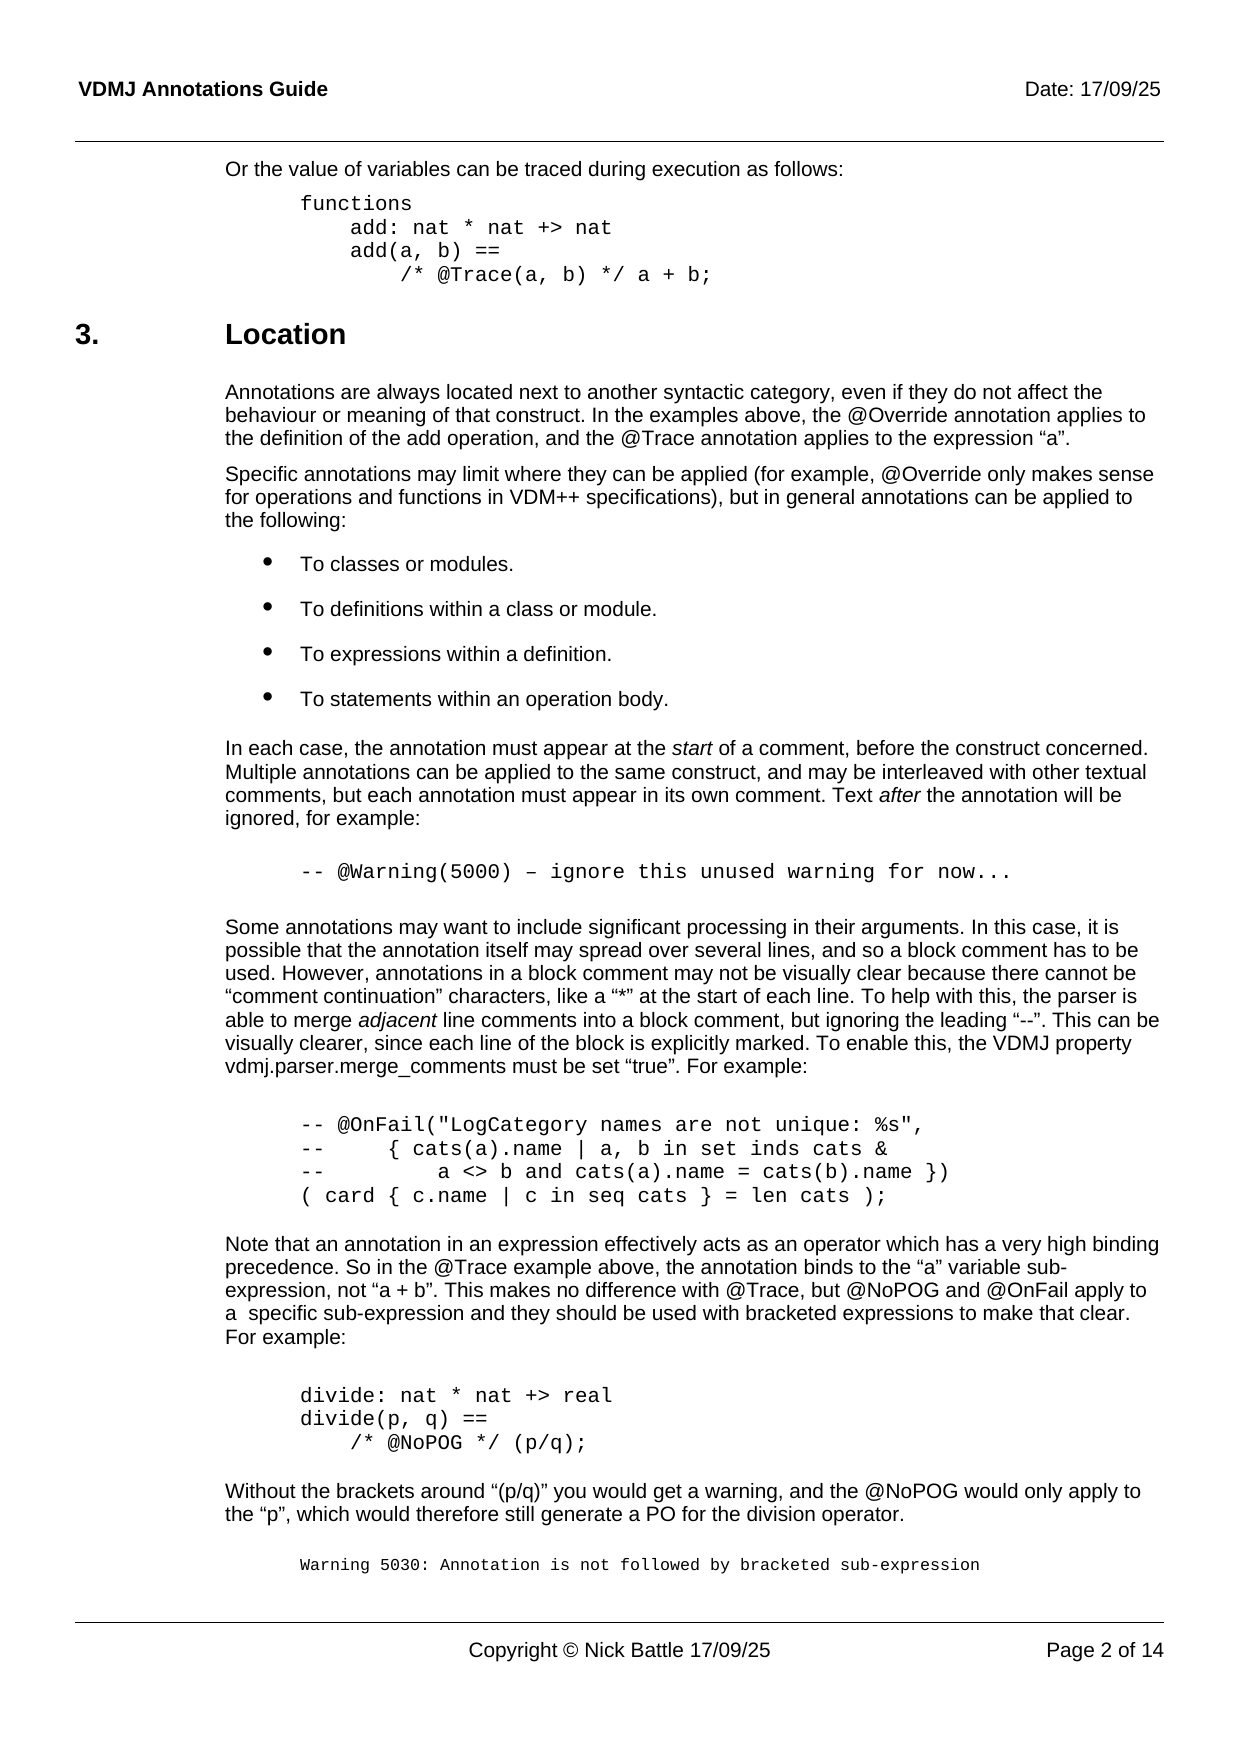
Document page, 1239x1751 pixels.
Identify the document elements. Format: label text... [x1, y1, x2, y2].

list To statements within an operation body. [262, 680, 1164, 713]
subtitle Location [75, 318, 1164, 350]
text Without the brackets around “(p/q)” you would get a warning, and the @NoPOG would only apply to the “p”, which would therefore still generate a PO for the division operator. [225, 1479, 1164, 1526]
list To expressions within a definition. [262, 635, 1164, 668]
text ( card { c.name | c in seq cats } = len cats ); [225, 1185, 1164, 1209]
text divide: nat * nat +> real [300, 1384, 1164, 1408]
text functions [300, 193, 1164, 217]
text add(a, b) == [300, 241, 1164, 264]
text Note that an annotation in an expression effectively acts as an operator which has a very high binding precedence. So in the @Trace example above, the annotation binds to the “a” variable sub-expression, not “a + b”. This makes no difference with @Trace, but @NoPOG and @OnFail apply to a specific sub-expression and they should be used with bracketed expressions to make that clear. For example: [225, 1232, 1164, 1348]
text -- @OnFail("LogCategory names are not unique: %s", [225, 1114, 1164, 1138]
list To definitions within a class or module. [262, 590, 1164, 622]
text In each case, the annotation must appear at the start of a comment, before the construct concerned. Multiple annotations can be applied to the same construct, and may be interleaved with other textual comments, but each annotation must appear in its own comment. Text after the annotation will be ignored, for example: [225, 737, 1164, 830]
text -- { cats(a).name | a, b in set inds cats & [225, 1138, 1164, 1161]
list To classes or modules. [262, 545, 1164, 577]
text /* @NoPOG */ (p/q); [300, 1432, 1164, 1456]
text Some annotations may want to include significant processing in their arguments. In this case, it is possible that the annotation itself may spread over several lines, and so a block comment has to be used. However, annotations in a block comment may not be visually clear because there cannot be “comment continuation” characters, like a “*” at the start of each line. To help with this, the parser is able to merge adjacent line comments into a block comment, but ignoring the leading “--”. This can be visually clearer, since each line of the block is explicitly marked. To enable this, the VDMJ property vdmj.parser.merge_comments must be set “true”. For example: [225, 915, 1164, 1078]
text -- @Warning(5000) – ignore this unused warning for now... [225, 861, 1164, 885]
text Warning 5030: Annotation is not followed by bracketed sub-expression [300, 1557, 1164, 1576]
text -- a <> b and cats(a).name = cats(b).name }) [225, 1161, 1164, 1185]
text Or the value of variables can be traced during execution as follows: [225, 157, 1164, 181]
text /* @Trace(a, b) */ a + b; [300, 264, 1164, 288]
text Annotations are always located next to another syntactic category, even if they do not affect the behaviour or meaning of that construct. In the examples above, the @Override annotation applies to the definition of the add operation, and the @Trace annotation applies to the expression “a”. [225, 380, 1164, 450]
text add: nat * nat +> nat [300, 217, 1164, 241]
text divide(p, q) == [300, 1408, 1164, 1432]
text Specific annotations may limit where they can be applied (for example, @Override only makes sense for operations and functions in VDM++ specifications), but in general annotations can be applied to the following: [225, 463, 1164, 532]
